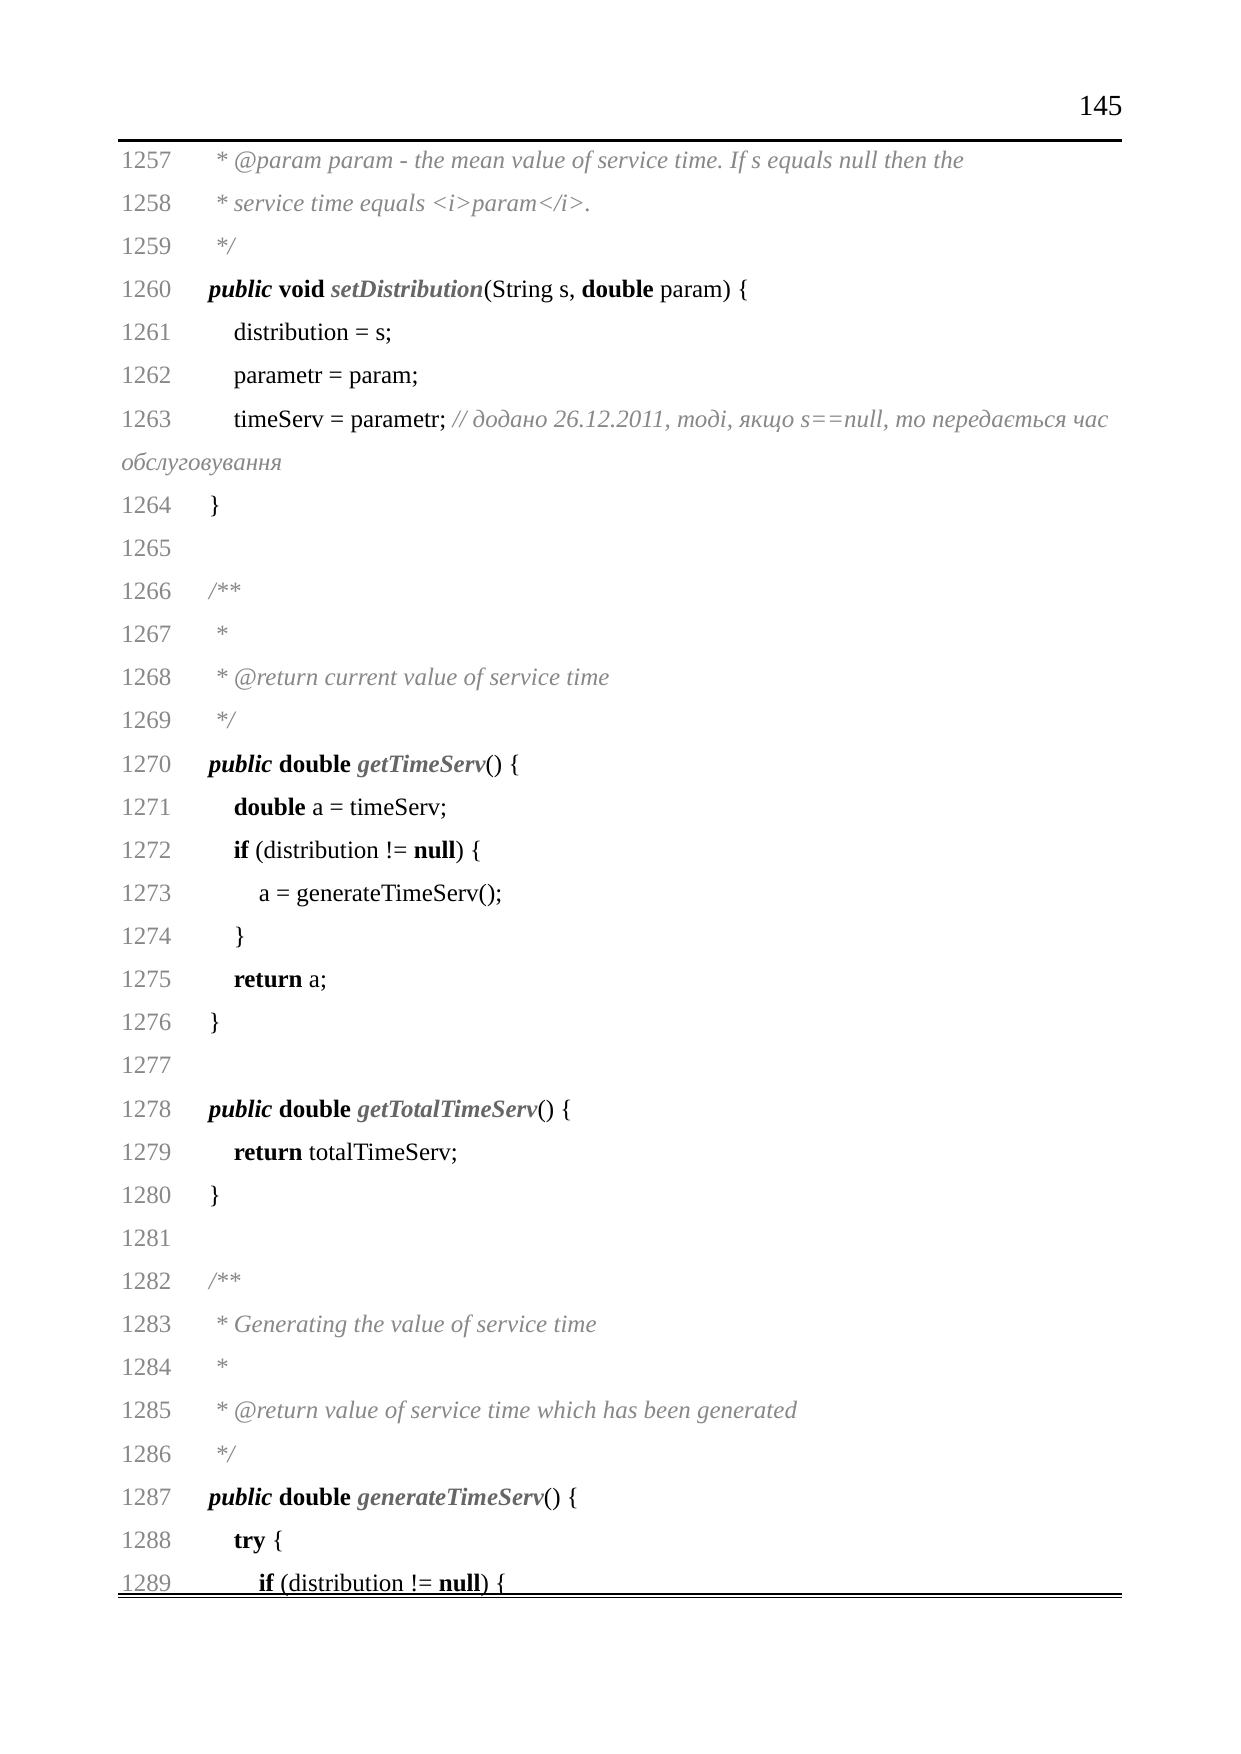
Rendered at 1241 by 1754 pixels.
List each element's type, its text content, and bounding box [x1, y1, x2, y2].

text 1257 * @param param - the mean value of service time. If s equals null then the [118, 142, 1122, 174]
text 1284 * [118, 1346, 1122, 1381]
text 1279 return totalTimeServ; [118, 1131, 1122, 1166]
text 1268 * @return current value of service time [118, 656, 1122, 691]
text 1267 * [118, 613, 1122, 648]
text 1260 public void setDistribution(String s, double param) { [118, 268, 1122, 303]
text 1261 distribution = s; [118, 311, 1122, 346]
text 1281 [118, 1217, 1122, 1252]
text 1273 a = generateTimeServ(); [118, 872, 1122, 907]
text 1269 */ [118, 699, 1122, 734]
text 1259 */ [118, 225, 1122, 260]
text 1282 /** [118, 1260, 1122, 1295]
text 1283 * Generating the value of service time [118, 1303, 1122, 1338]
text 1274 } [118, 915, 1122, 950]
text 1289 if (distribution != null) { [118, 1562, 1122, 1593]
text 1276 } [118, 1001, 1122, 1036]
text 1262 parametr = param; [118, 354, 1122, 389]
text 1270 public double getTimeServ() { [118, 742, 1122, 777]
text 1285 * @return value of service time which has been generated [118, 1389, 1122, 1424]
text 1288 try { [118, 1519, 1122, 1554]
text 1287 public double generateTimeServ() { [118, 1476, 1122, 1511]
text 1271 double a = timeServ; [118, 786, 1122, 821]
text 1265 [118, 527, 1122, 562]
text 1278 public double getTotalTimeServ() { [118, 1087, 1122, 1122]
text 1286 */ [118, 1432, 1122, 1467]
text 1272 if (distribution != null) { [118, 829, 1122, 864]
text 1258 * service time equals <i>param</i>. [118, 182, 1122, 217]
text 1264 } [118, 484, 1122, 519]
text 1277 [118, 1044, 1122, 1079]
text 1275 return a; [118, 958, 1122, 993]
text 1266 /** [118, 570, 1122, 605]
text 1280 } [118, 1174, 1122, 1209]
text 1263 timeServ = parametr; // додано 26.12.2011, тоді, якщо s==null, то передається час обслуговування [118, 397, 1122, 476]
